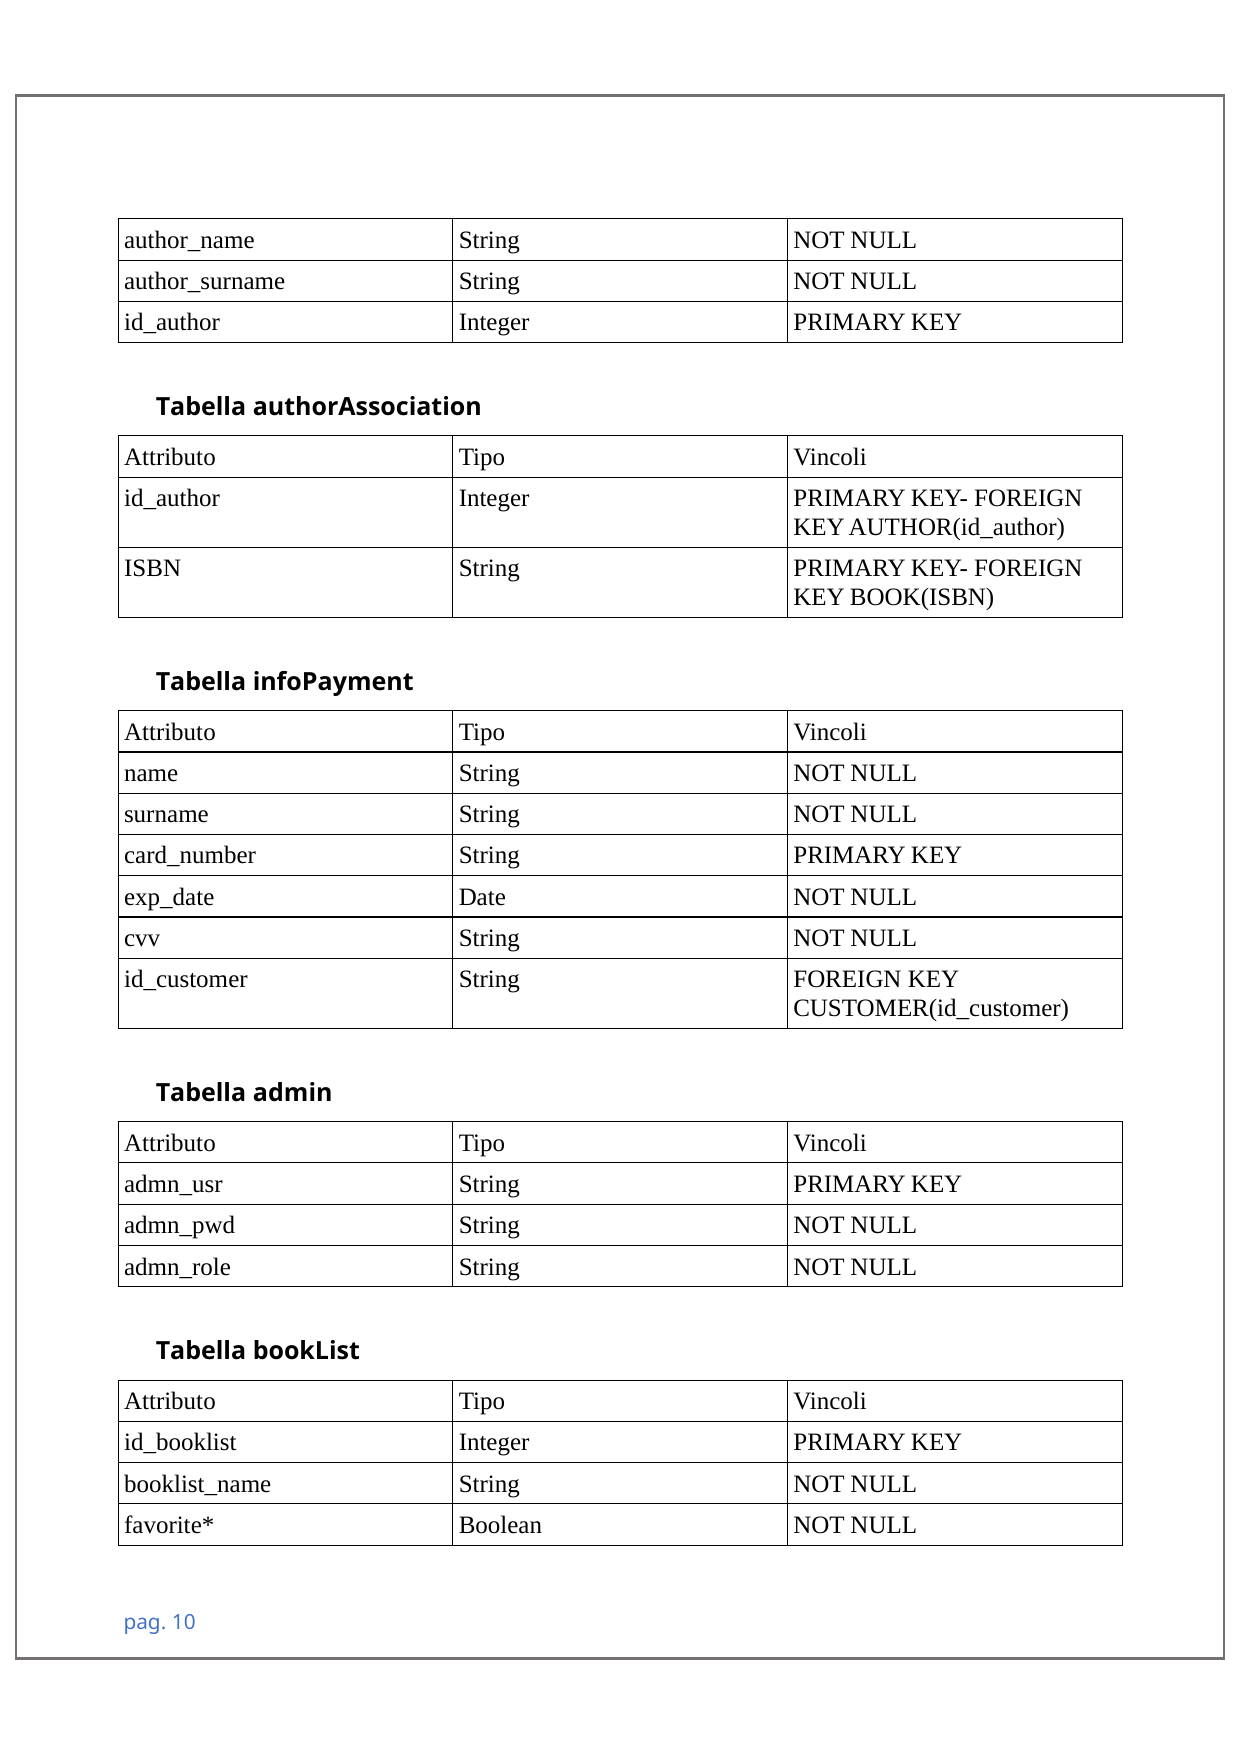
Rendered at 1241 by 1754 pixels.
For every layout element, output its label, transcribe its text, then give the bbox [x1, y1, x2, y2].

table_header Attributo [119, 1122, 452, 1162]
subtitle Tabella authorAssociation [156, 389, 1122, 423]
table_cell NOT NULL [788, 1504, 1122, 1544]
table_cell String [453, 1163, 787, 1203]
table_cell PRIMARY KEY- FOREIGN KEY BOOK(ISBN) [788, 548, 1122, 617]
table_cell Date [453, 876, 787, 916]
table_cell booklist_name [119, 1463, 452, 1503]
subtitle Tabella infoPayment [156, 663, 1122, 698]
table_cell PRIMARY KEY [788, 1163, 1122, 1203]
table_cell String [453, 261, 787, 301]
table_cell PRIMARY KEY [788, 835, 1122, 875]
table_cell String [453, 835, 787, 875]
table_cell surname [119, 794, 452, 834]
table_cell PRIMARY KEY- FOREIGN KEY AUTHOR(id_author) [788, 478, 1122, 547]
table_header Tipo [453, 1381, 787, 1421]
table_header Vincoli [788, 1122, 1122, 1162]
table_header Tipo [453, 1122, 787, 1162]
table_header Attributo [119, 1381, 452, 1421]
table_header Tipo [453, 436, 787, 477]
table_header Vincoli [788, 436, 1122, 477]
table_cell NOT NULL [788, 876, 1122, 916]
table_header Attributo [119, 711, 452, 751]
table_cell NOT NULL [788, 918, 1122, 958]
table_cell String [453, 1463, 787, 1503]
table_cell NOT NULL [788, 261, 1122, 301]
subtitle Tabella admin [156, 1074, 1122, 1108]
table_cell author_name [119, 219, 452, 259]
table_cell String [453, 548, 787, 617]
table_cell admn_role [119, 1246, 452, 1286]
table_header Vincoli [788, 711, 1122, 751]
table_cell String [453, 753, 787, 793]
subtitle Tabella bookList [156, 1333, 1122, 1367]
table_cell Integer [453, 1422, 787, 1462]
table_cell ISBN [119, 548, 452, 617]
table_cell String [453, 794, 787, 834]
table_cell favorite* [119, 1504, 452, 1544]
table_cell cvv [119, 918, 452, 958]
table_cell Integer [453, 302, 787, 342]
table_cell Integer [453, 478, 787, 547]
table_cell id_booklist [119, 1422, 452, 1462]
table_cell String [453, 1246, 787, 1286]
table_cell String [453, 1205, 787, 1245]
table_cell NOT NULL [788, 219, 1122, 259]
table_cell admn_pwd [119, 1205, 452, 1245]
table_cell NOT NULL [788, 1463, 1122, 1503]
table_cell NOT NULL [788, 1246, 1122, 1286]
table_cell NOT NULL [788, 1205, 1122, 1245]
table_cell id_author [119, 478, 452, 547]
table_cell Boolean [453, 1504, 787, 1544]
table_cell admn_usr [119, 1163, 452, 1203]
table_cell String [453, 918, 787, 958]
table_header Vincoli [788, 1381, 1122, 1421]
table_cell exp_date [119, 876, 452, 916]
table_cell id_customer [119, 959, 452, 1028]
table_cell NOT NULL [788, 794, 1122, 834]
table_cell card_number [119, 835, 452, 875]
table_header Tipo [453, 711, 787, 751]
table_cell author_surname [119, 261, 452, 301]
table_cell PRIMARY KEY [788, 302, 1122, 342]
table_cell NOT NULL [788, 753, 1122, 793]
table_cell PRIMARY KEY [788, 1422, 1122, 1462]
table_header Attributo [119, 436, 452, 477]
table_cell String [453, 959, 787, 1028]
table_cell name [119, 753, 452, 793]
table_cell String [453, 219, 787, 259]
table_cell FOREIGN KEY CUSTOMER(id_customer) [788, 959, 1122, 1028]
table_cell id_author [119, 302, 452, 342]
